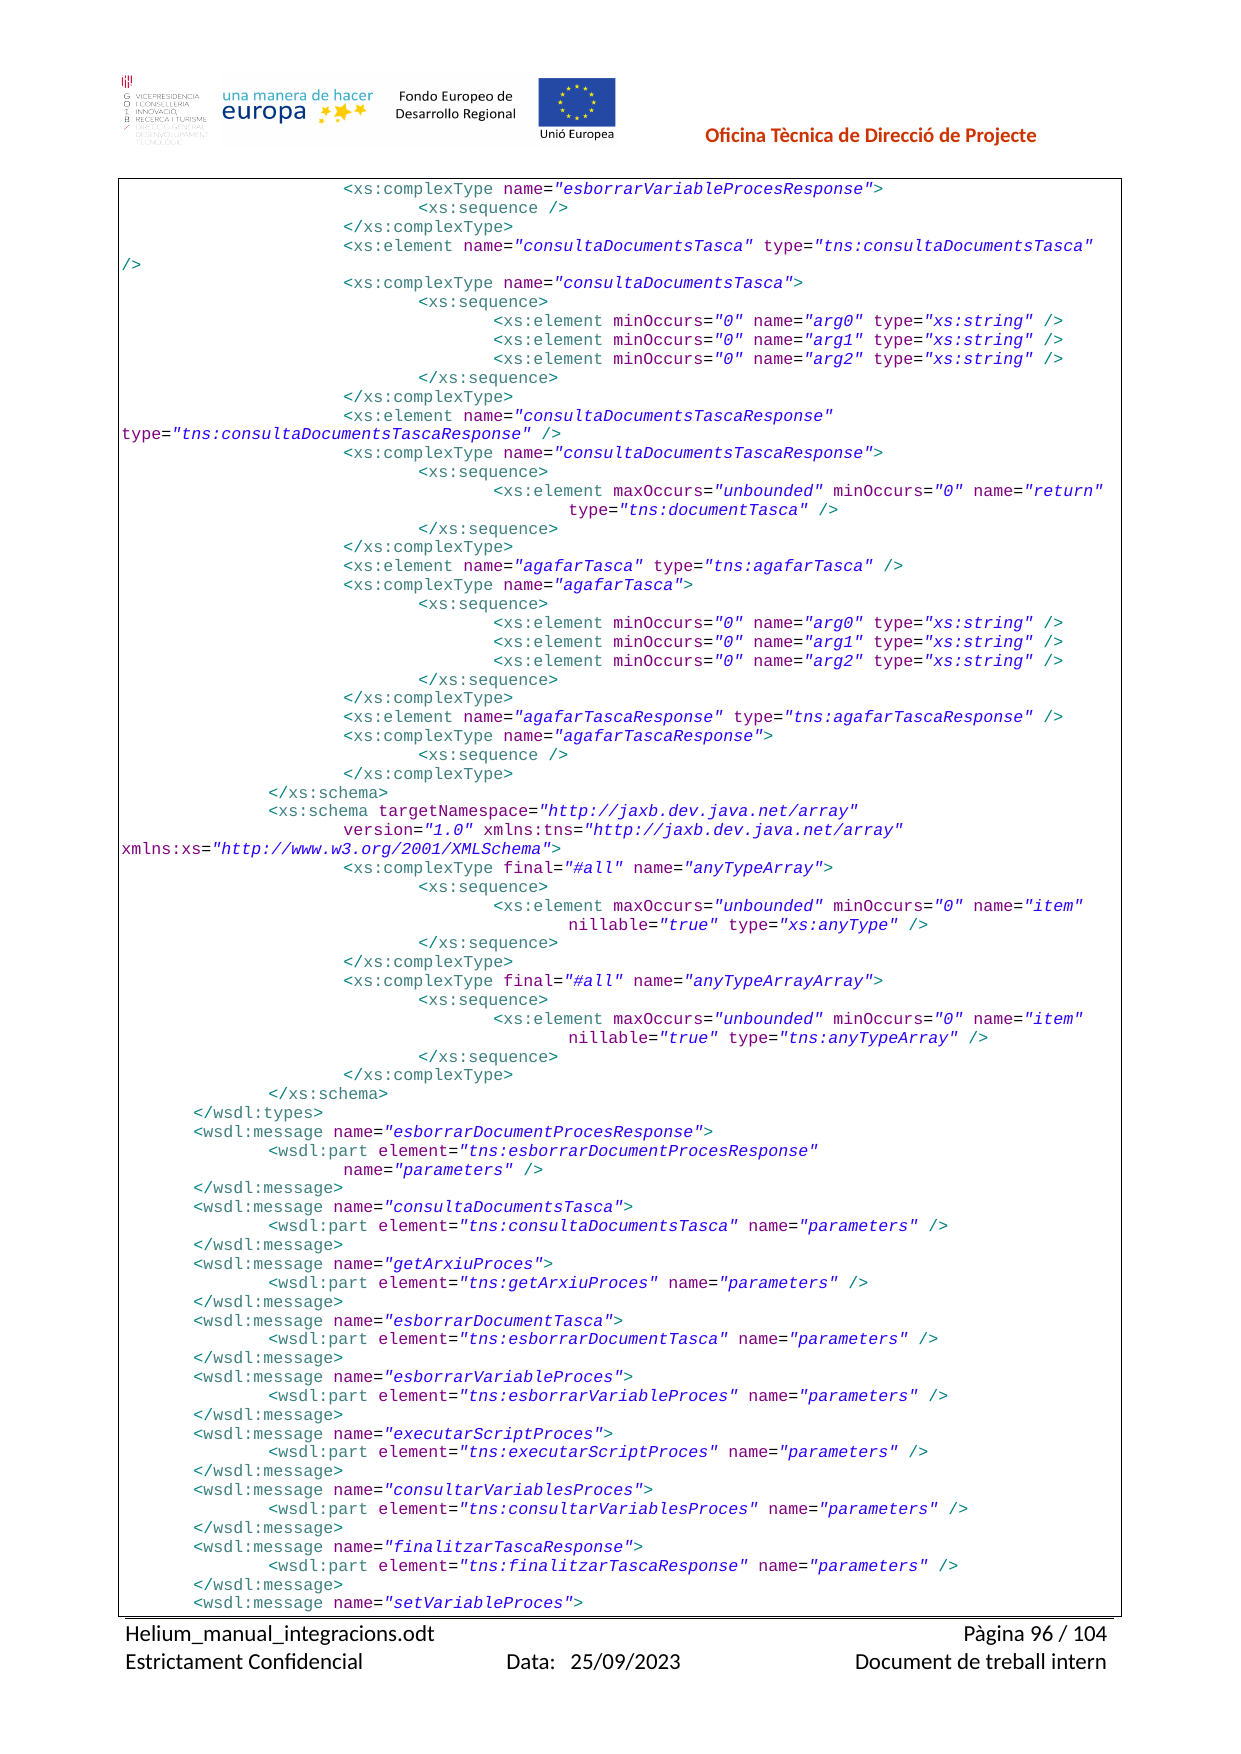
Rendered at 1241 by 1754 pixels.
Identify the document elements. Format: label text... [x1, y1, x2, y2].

text </xs:sequence> [119, 1045, 1121, 1064]
text <xs:element name="agafarTasca" type="tns:agafarTasca" /> [119, 555, 1121, 574]
text <wsdl:message name="getArxiuProces"> [119, 1252, 1121, 1271]
text </wsdl:message> [119, 1516, 1121, 1535]
text <wsdl:part element="tns:executarScriptProces" name="parameters" /> [119, 1441, 1121, 1460]
text <xs:element minOccurs="0" name="arg2" type="xs:string" /> [119, 347, 1121, 366]
text nillable="true" type="xs:anyType" /> [119, 913, 1121, 932]
text name="parameters" /> [119, 1158, 1121, 1177]
text <xs:element minOccurs="0" name="arg1" type="xs:string" /> [119, 328, 1121, 347]
text </xs:complexType> [119, 762, 1121, 781]
text </wsdl:message> [119, 1177, 1121, 1196]
text <xs:sequence> [119, 461, 1121, 479]
text <xs:sequence> [119, 592, 1121, 611]
text <xs:schema targetNamespace="http://jaxb.dev.java.net/array" [119, 800, 1121, 819]
text </wsdl:message> [119, 1347, 1121, 1366]
text <xs:element name="consultaDocumentsTascaResponse" type="tns:consultaDocumentsTascaResponse" /> [119, 404, 1121, 442]
text <xs:element name="agafarTascaResponse" type="tns:agafarTascaResponse" /> [119, 706, 1121, 724]
text <xs:element minOccurs="0" name="arg0" type="xs:string" /> [119, 611, 1121, 630]
picture [118, 73, 213, 147]
text <xs:complexType final="#all" name="anyTypeArrayArray"> [119, 969, 1121, 988]
text </xs:complexType> [119, 951, 1121, 969]
text <xs:element minOccurs="0" name="arg2" type="xs:string" /> [119, 649, 1121, 668]
text <xs:sequence> [119, 291, 1121, 310]
picture [219, 73, 621, 147]
text </xs:schema> [119, 1083, 1121, 1102]
text <xs:element minOccurs="0" name="arg0" type="xs:string" /> [119, 310, 1121, 328]
text <wsdl:message name="executarScriptProces"> [119, 1422, 1121, 1441]
text <xs:element maxOccurs="unbounded" minOccurs="0" name="return" [119, 479, 1121, 498]
text version="1.0" xmlns:tns="http://jaxb.dev.java.net/array" xmlns:xs="http://www.w3.org/2001/XMLSchema"> [119, 819, 1121, 856]
text <xs:complexType name="consultaDocumentsTasca"> [119, 272, 1121, 291]
text <xs:sequence /> [119, 743, 1121, 762]
text </xs:sequence> [119, 517, 1121, 536]
text <wsdl:message name="esborrarDocumentProcesResponse"> [119, 1120, 1121, 1139]
text <xs:element name="consultaDocumentsTasca" type="tns:consultaDocumentsTasca" /> [119, 234, 1121, 272]
text <xs:complexType name="agafarTascaResponse"> [119, 724, 1121, 743]
text </xs:sequence> [119, 366, 1121, 385]
text <xs:sequence> [119, 988, 1121, 1007]
text </xs:schema> [119, 781, 1121, 800]
text <wsdl:message name="setVariableProces"> [119, 1592, 1121, 1616]
text <wsdl:message name="esborrarDocumentTasca"> [119, 1309, 1121, 1328]
text <wsdl:part element="tns:esborrarDocumentTasca" name="parameters" /> [119, 1328, 1121, 1347]
text <wsdl:part element="tns:esborrarDocumentProcesResponse" [119, 1139, 1121, 1158]
text </wsdl:message> [119, 1460, 1121, 1479]
text type="tns:documentTasca" /> [119, 498, 1121, 517]
text <xs:complexType name="consultaDocumentsTascaResponse"> [119, 442, 1121, 461]
text </xs:complexType> [119, 385, 1121, 404]
text </xs:complexType> [119, 687, 1121, 706]
text <wsdl:message name="consultaDocumentsTasca"> [119, 1196, 1121, 1215]
text <xs:complexType name="esborrarVariableProcesResponse"> [119, 179, 1121, 197]
text <xs:element minOccurs="0" name="arg1" type="xs:string" /> [119, 630, 1121, 649]
text nillable="true" type="tns:anyTypeArray" /> [119, 1026, 1121, 1045]
text <xs:complexType final="#all" name="anyTypeArray"> [119, 856, 1121, 875]
text <xs:sequence /> [119, 197, 1121, 215]
text </wsdl:message> [119, 1573, 1121, 1592]
text <xs:complexType name="agafarTasca"> [119, 574, 1121, 592]
text <wsdl:message name="esborrarVariableProces"> [119, 1366, 1121, 1384]
text <wsdl:message name="consultarVariablesProces"> [119, 1479, 1121, 1497]
text <xs:element maxOccurs="unbounded" minOccurs="0" name="item" [119, 894, 1121, 913]
text </xs:complexType> [119, 1064, 1121, 1083]
text <wsdl:part element="tns:consultarVariablesProces" name="parameters" /> [119, 1497, 1121, 1516]
text <wsdl:part element="tns:esborrarVariableProces" name="parameters" /> [119, 1384, 1121, 1403]
text <wsdl:part element="tns:getArxiuProces" name="parameters" /> [119, 1271, 1121, 1290]
text </wsdl:message> [119, 1403, 1121, 1422]
text <wsdl:message name="finalitzarTascaResponse"> [119, 1535, 1121, 1554]
text <wsdl:part element="tns:consultaDocumentsTasca" name="parameters" /> [119, 1215, 1121, 1233]
text <xs:element maxOccurs="unbounded" minOccurs="0" name="item" [119, 1007, 1121, 1026]
text <wsdl:part element="tns:finalitzarTascaResponse" name="parameters" /> [119, 1554, 1121, 1573]
text </xs:complexType> [119, 536, 1121, 555]
text </wsdl:message> [119, 1233, 1121, 1252]
text </xs:sequence> [119, 668, 1121, 687]
text </xs:complexType> [119, 215, 1121, 234]
text </wsdl:message> [119, 1290, 1121, 1309]
text </xs:sequence> [119, 932, 1121, 951]
text <xs:sequence> [119, 875, 1121, 894]
text </wsdl:types> [119, 1102, 1121, 1120]
